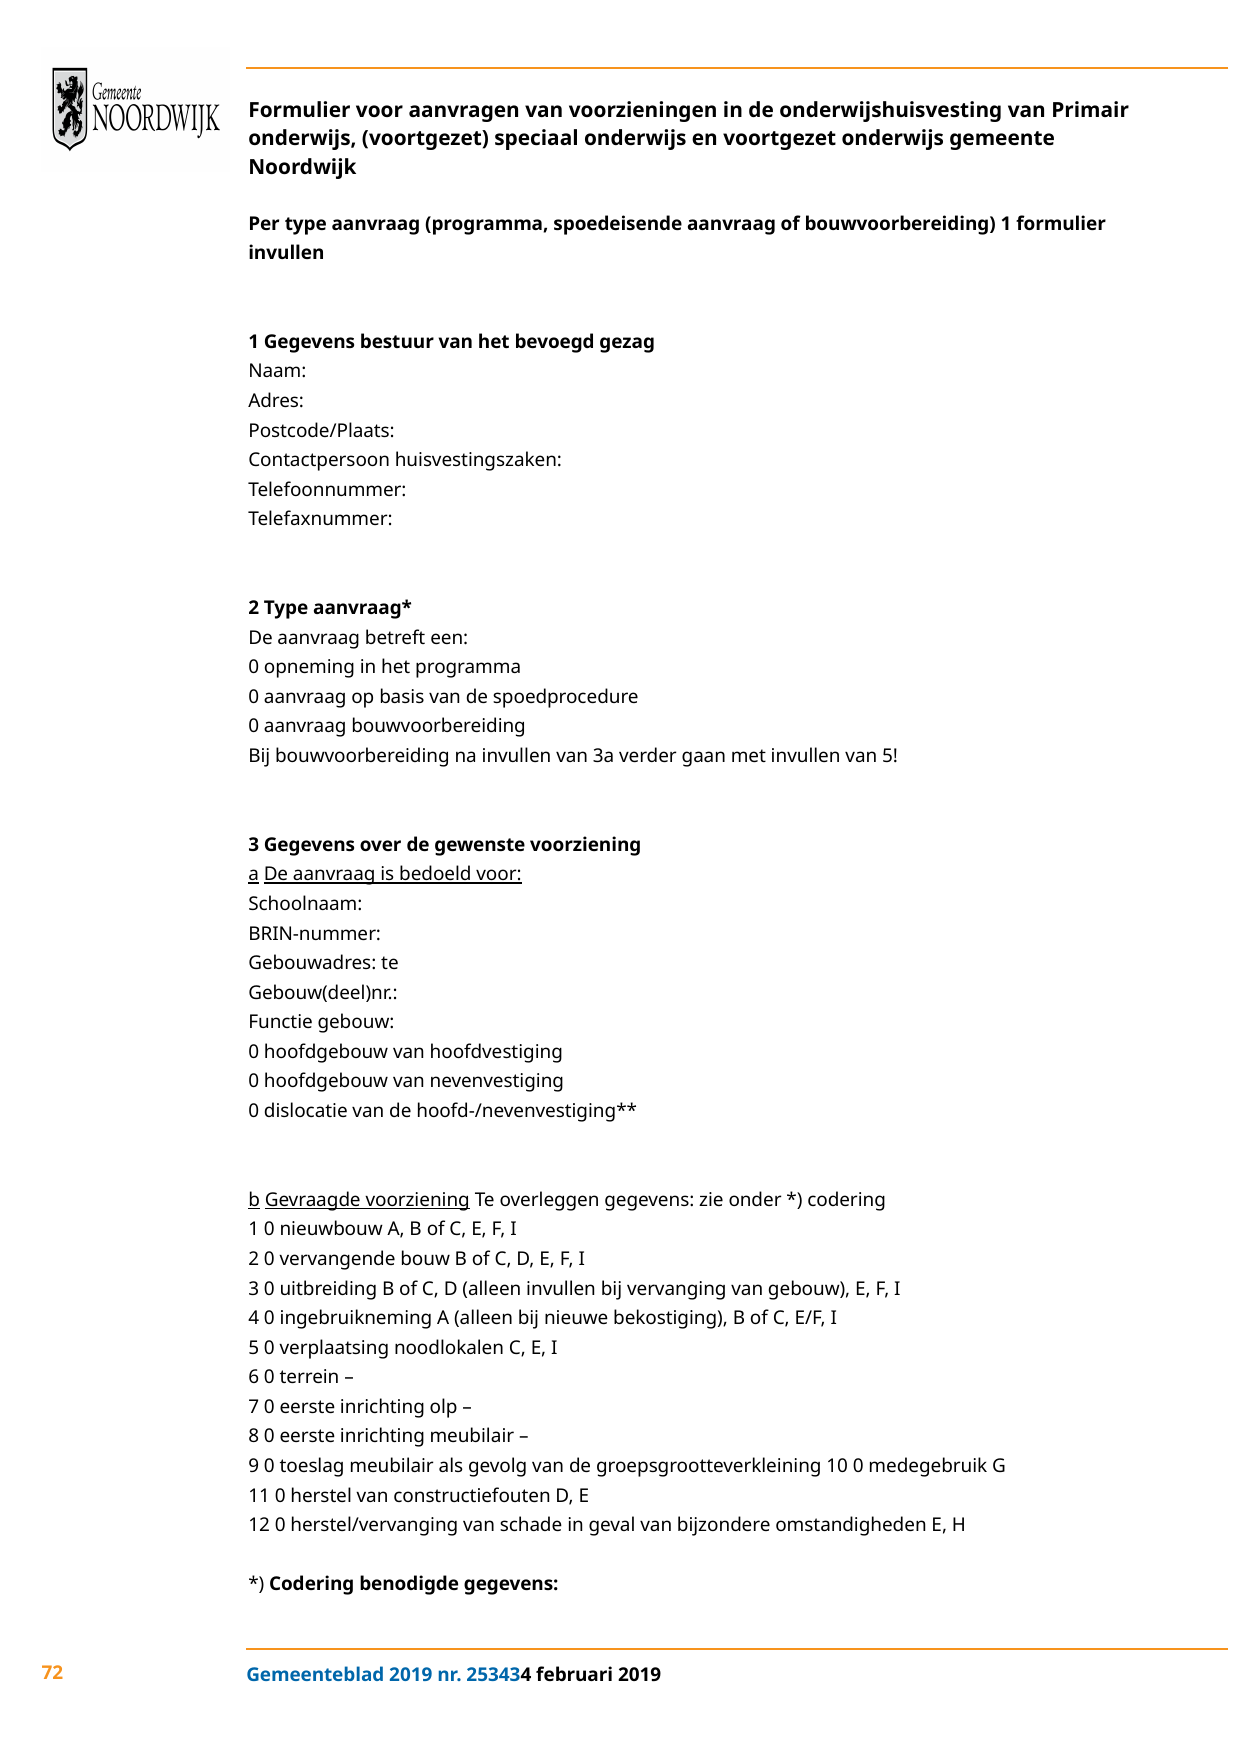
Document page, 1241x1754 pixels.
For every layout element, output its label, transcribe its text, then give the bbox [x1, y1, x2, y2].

text Schoolnaam: [248, 890, 1152, 916]
text 0 aanvraag bouwvoorbereiding [248, 713, 1152, 738]
text Per type aanvraag (programma, spoedeisende aanvraag of bouwvoorbereiding) 1 formulier invullen [248, 210, 1152, 265]
text 0 hoofdgebouw van nevenvestiging [248, 1068, 1152, 1093]
text 11 0 herstel van constructiefouten D, E [248, 1482, 1152, 1508]
text Gebouw(deel)nr.: [248, 979, 1152, 1005]
text Telefoonnummer: [248, 476, 1152, 502]
text 0 dislocatie van de hoofd-/nevenvestiging** [248, 1097, 1152, 1123]
text Gebouwadres: te [248, 949, 1152, 975]
text 2 Type aanvraag* [248, 594, 1152, 620]
text 9 0 toeslag meubilair als gevolg van de groepsgrootteverkleining 10 0 medegebruik G [248, 1452, 1152, 1478]
text a De aanvraag is bedoeld voor: [248, 861, 1152, 886]
text Functie gebouw: [248, 1008, 1152, 1034]
text 1 Gegevens bestuur van het bevoegd gezag [248, 328, 1152, 354]
text 0 aanvraag op basis van de spoedprocedure [248, 683, 1152, 709]
text 3 0 uitbreiding B of C, D (alleen invullen bij vervanging van gebouw), E, F, I [248, 1275, 1152, 1301]
text 5 0 verplaatsing noodlokalen C, E, I [248, 1334, 1152, 1360]
text Naam: [248, 358, 1152, 383]
text Postcode/Plaats: [248, 417, 1152, 443]
text Adres: [248, 387, 1152, 413]
text De aanvraag betreft een: [248, 624, 1152, 650]
text 8 0 eerste inrichting meubilair – [248, 1423, 1152, 1448]
text 0 hoofdgebouw van hoofdvestiging [248, 1038, 1152, 1064]
text Bij bouwvoorbereiding na invullen van 3a verder gaan met invullen van 5! [248, 742, 1152, 768]
text 7 0 eerste inrichting olp – [248, 1393, 1152, 1419]
picture [41, 47, 231, 172]
text 2 0 vervangende bouw B of C, D, E, F, I [248, 1245, 1152, 1271]
text 1 0 nieuwbouw A, B of C, E, F, I [248, 1216, 1152, 1241]
text Formulier voor aanvragen van voorzieningen in de onderwijshuisvesting van Primair onderwijs, (voortgezet) speciaal onderwijs en voortgezet onderwijs gemeente Noordwijk [248, 95, 1152, 180]
text Telefaxnummer: [248, 506, 1152, 531]
text Contactpersoon huisvestingszaken: [248, 446, 1152, 472]
text 3 Gegevens over de gewenste voorziening [248, 831, 1152, 857]
text b Gevraagde voorziening Te overleggen gegevens: zie onder *) codering [248, 1186, 1152, 1212]
text 0 opneming in het programma [248, 653, 1152, 679]
text BRIN-nummer: [248, 920, 1152, 946]
text 12 0 herstel/vervanging van schade in geval van bijzondere omstandigheden E, H [248, 1511, 1152, 1537]
text 4 0 ingebruikneming A (alleen bij nieuwe bekostiging), B of C, E/F, I [248, 1304, 1152, 1330]
text 6 0 terrein – [248, 1363, 1152, 1389]
text *) Codering benodigde gegevens: [248, 1571, 1152, 1596]
